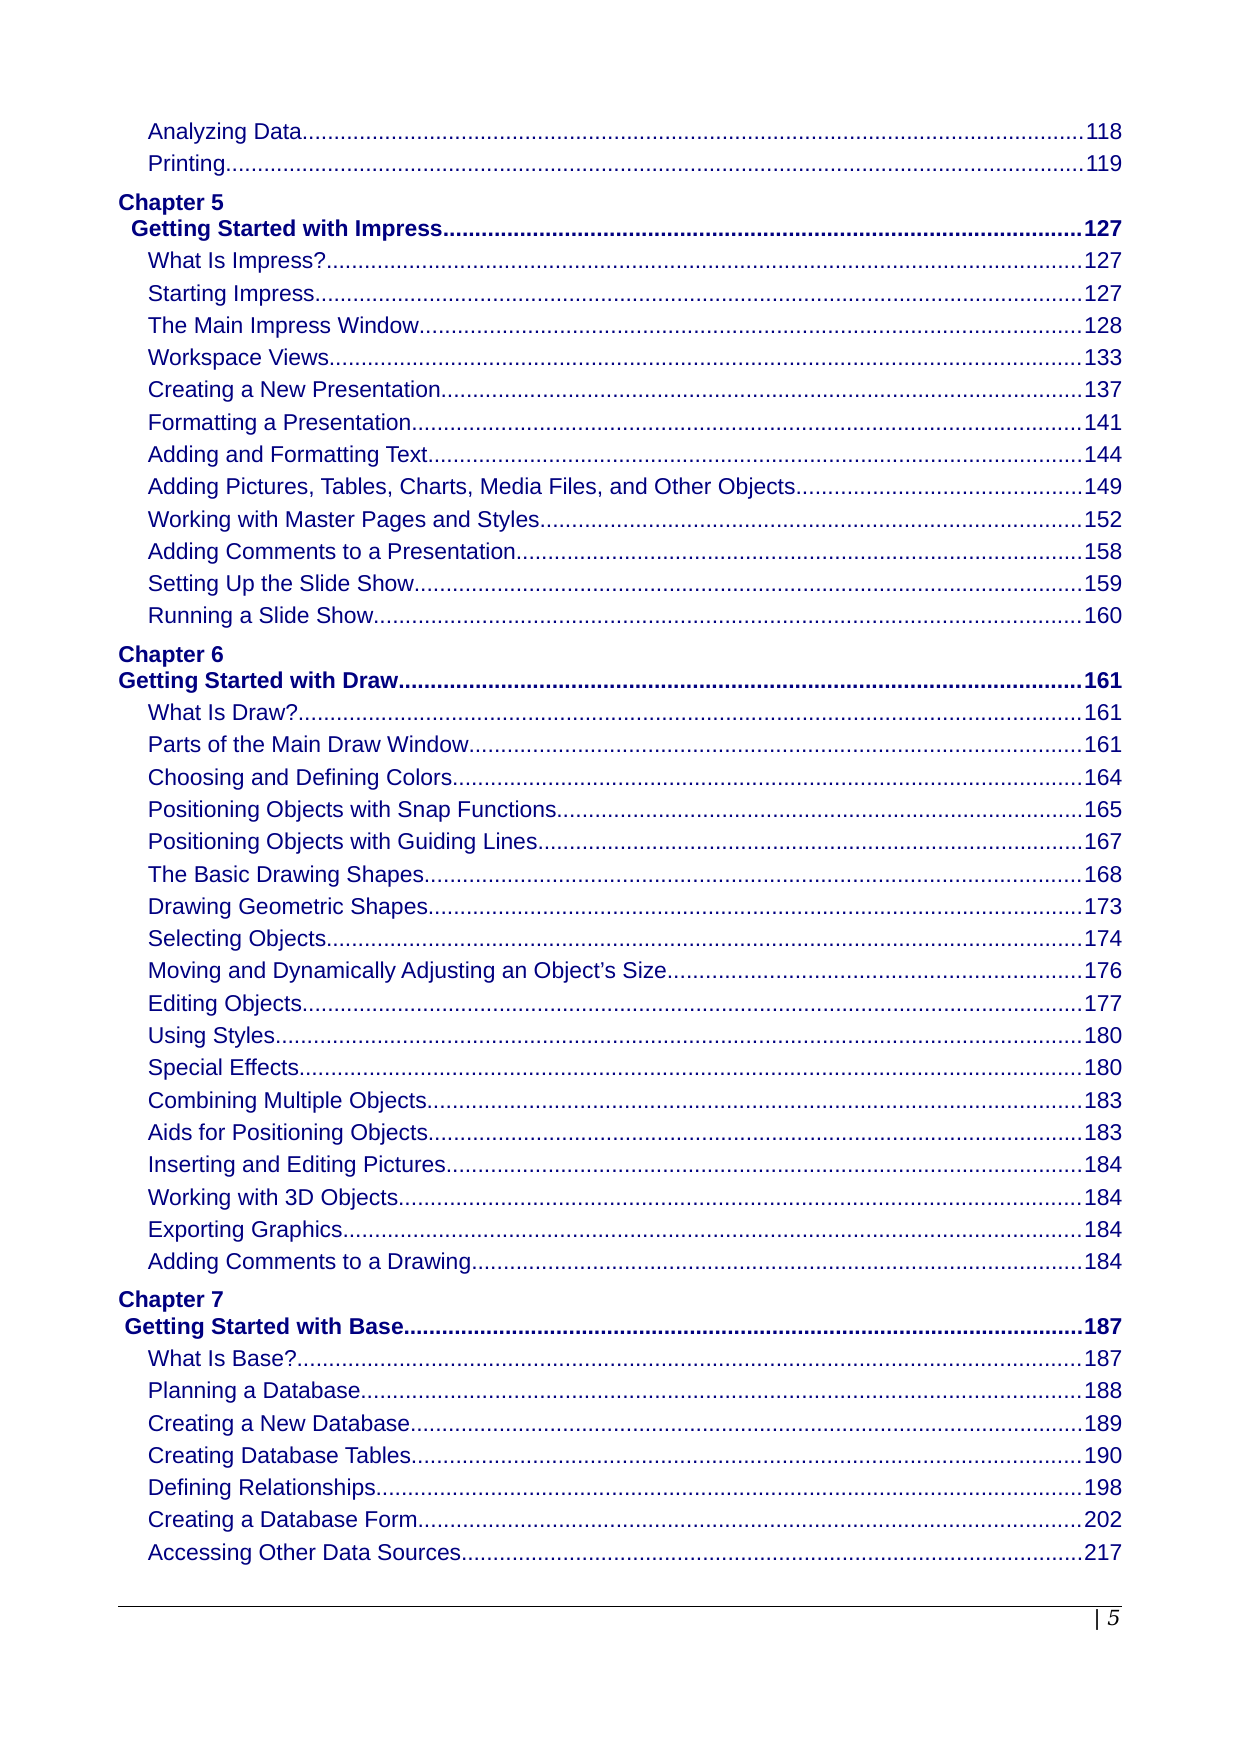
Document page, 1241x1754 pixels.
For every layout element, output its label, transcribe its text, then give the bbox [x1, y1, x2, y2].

text Formatting a Presentation 141 [148, 409, 1122, 435]
text Adding and Formatting Text 144 [148, 441, 1122, 467]
text Chapter 5 Getting Started with Impress 127 [118, 188, 1122, 241]
text Adding Pictures, Tables, Charts, Media Files, and Other Objects 149 [148, 473, 1122, 499]
text What Is Base? 187 [148, 1345, 1122, 1371]
text What Is Draw? 161 [148, 699, 1122, 726]
text Defining Relationships 198 [148, 1474, 1122, 1500]
text Accessing Other Data Sources 217 [148, 1539, 1122, 1565]
text Chapter 7 Getting Started with Base 187 [118, 1286, 1122, 1339]
text Aids for Positioning Objects 183 [148, 1119, 1122, 1145]
text Setting Up the Slide Show 159 [148, 570, 1122, 596]
text Creating a Database Form 202 [148, 1506, 1122, 1533]
text Drawing Geometric Shapes 173 [148, 893, 1122, 919]
text Running a Slide Show 160 [148, 602, 1122, 629]
text Positioning Objects with Snap Functions 165 [148, 796, 1122, 822]
text Creating Database Tables 190 [148, 1442, 1122, 1468]
text Selecting Objects 174 [148, 925, 1122, 952]
text Working with 3D Objects 184 [148, 1183, 1122, 1210]
text Planning a Database 188 [148, 1377, 1122, 1403]
text Parts of the Main Draw Window 161 [148, 731, 1122, 758]
text Choosing and Defining Colors 164 [148, 764, 1122, 790]
text Exporting Graphics 184 [148, 1216, 1122, 1242]
text Using Styles 180 [148, 1022, 1122, 1048]
text Positioning Objects with Guiding Lines 167 [148, 828, 1122, 855]
text Combining Multiple Objects 183 [148, 1087, 1122, 1113]
text The Basic Drawing Shapes 168 [148, 861, 1122, 887]
text Moving and Dynamically Adjusting an Object’s Size 176 [148, 957, 1122, 984]
text Creating a New Database 189 [148, 1409, 1122, 1436]
text Chapter 6 Getting Started with Draw 161 [118, 641, 1122, 693]
text Printing 119 [148, 150, 1122, 177]
text Working with Master Pages and Styles 152 [148, 506, 1122, 532]
text Editing Objects 177 [148, 990, 1122, 1016]
text What Is Impress? 127 [148, 247, 1122, 273]
text Creating a New Presentation 137 [148, 376, 1122, 403]
text Workspace Views 133 [148, 344, 1122, 370]
text Special Effects 180 [148, 1054, 1122, 1081]
text Inserting and Editing Pictures 184 [148, 1151, 1122, 1178]
text Adding Comments to a Presentation 158 [148, 538, 1122, 564]
text Adding Comments to a Drawing 184 [148, 1248, 1122, 1274]
text The Main Impress Window 128 [148, 312, 1122, 338]
text Analyzing Data 118 [148, 118, 1122, 144]
text Starting Impress 127 [148, 279, 1122, 306]
